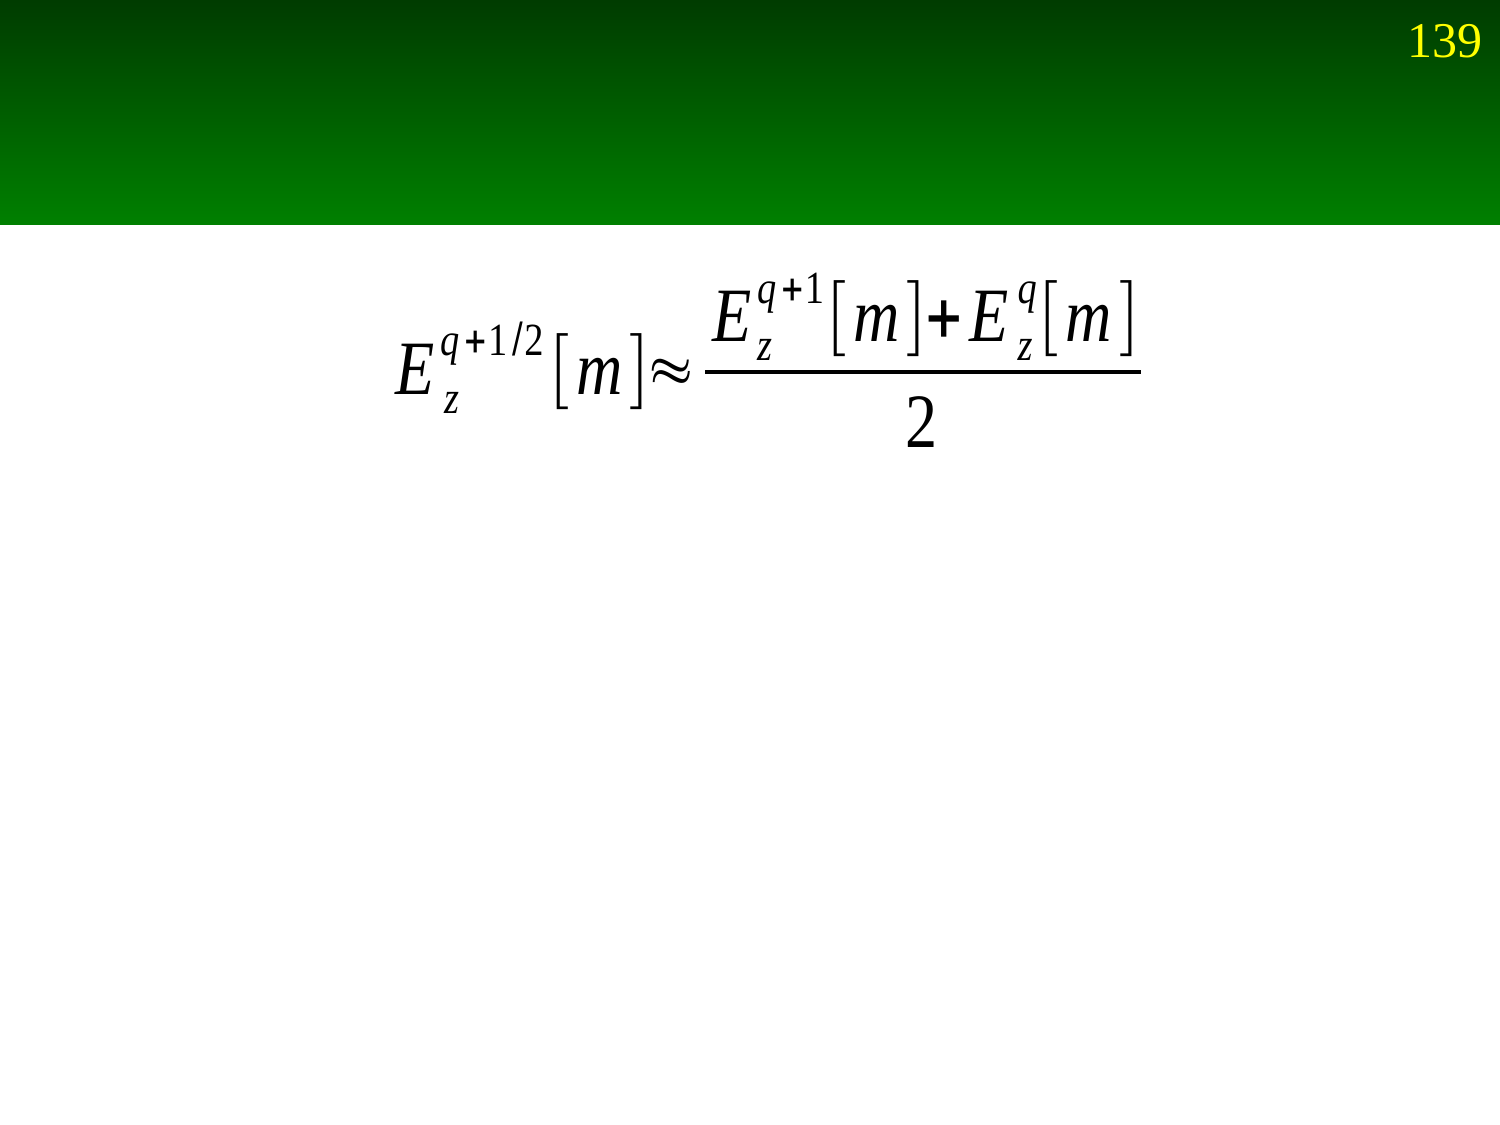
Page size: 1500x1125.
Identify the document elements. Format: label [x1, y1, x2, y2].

chart [375, 259, 1158, 467]
